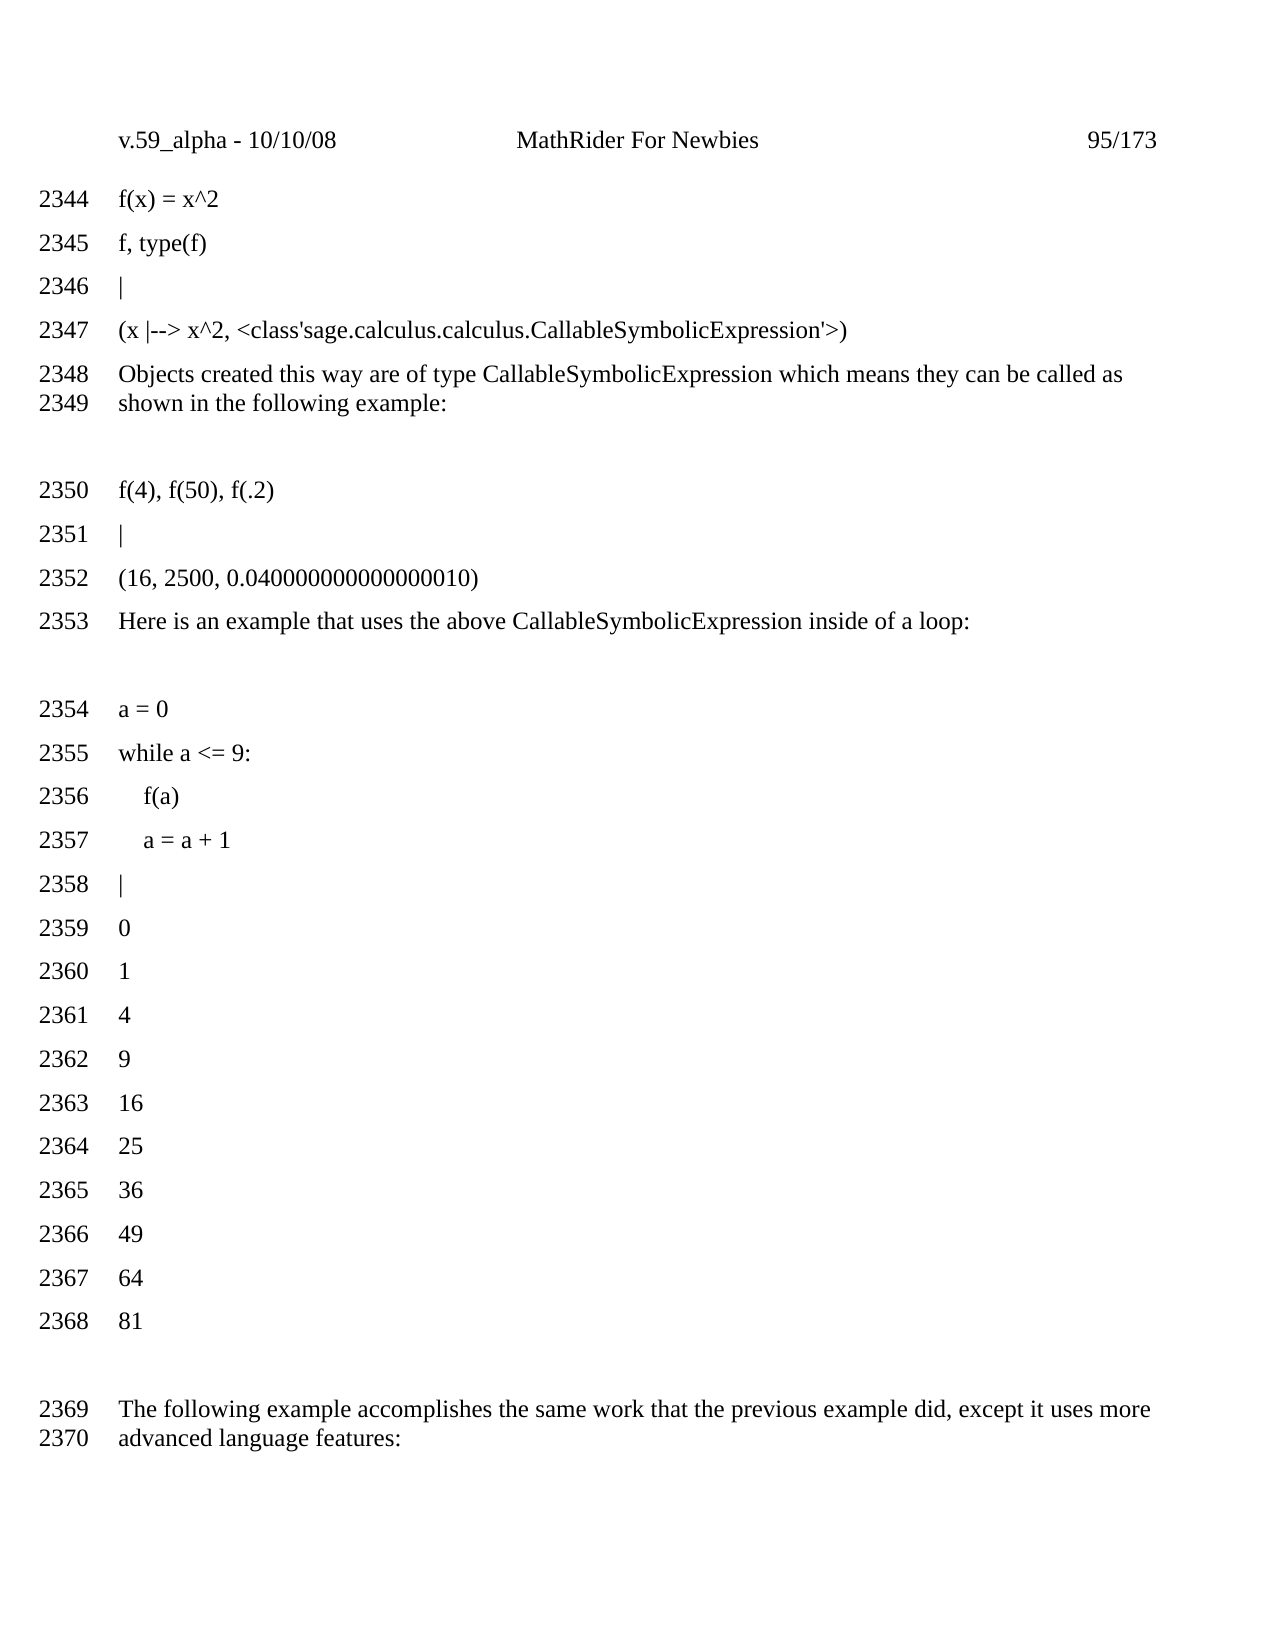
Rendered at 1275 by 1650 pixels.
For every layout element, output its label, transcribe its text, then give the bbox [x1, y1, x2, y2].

text 49 [118, 1219, 1157, 1248]
text | [118, 519, 1157, 548]
text f(x) = x^2 [118, 184, 1157, 213]
text | [118, 869, 1157, 898]
text (x |--> x^2, <class'sage.calculus.calculus.CallableSymbolicExpression'>) [118, 315, 1157, 344]
text 36 [118, 1175, 1157, 1204]
text 16 [118, 1088, 1157, 1116]
text a = a + 1 [118, 825, 1157, 854]
text Objects created this way are of type CallableSymbolicExpression which means they can be called as shown in the following example: [118, 359, 1157, 416]
text 1 [118, 956, 1157, 985]
text f, type(f) [118, 228, 1157, 256]
text The following example accomplishes the same work that the previous example did, except it uses more advanced language features: [118, 1394, 1157, 1451]
text 0 [118, 913, 1157, 941]
text while a <= 9: [118, 738, 1157, 766]
text | [118, 271, 1157, 300]
text (16, 2500, 0.040000000000000010) [118, 563, 1157, 591]
text 64 [118, 1263, 1157, 1291]
text 9 [118, 1044, 1157, 1073]
text 25 [118, 1131, 1157, 1160]
text Here is an example that uses the above CallableSymbolicExpression inside of a loop: [118, 606, 1157, 635]
text a = 0 [118, 694, 1157, 723]
text 81 [118, 1306, 1157, 1335]
text f(4), f(50), f(.2) [118, 475, 1157, 504]
text f(a) [118, 781, 1157, 810]
text 4 [118, 1000, 1157, 1029]
